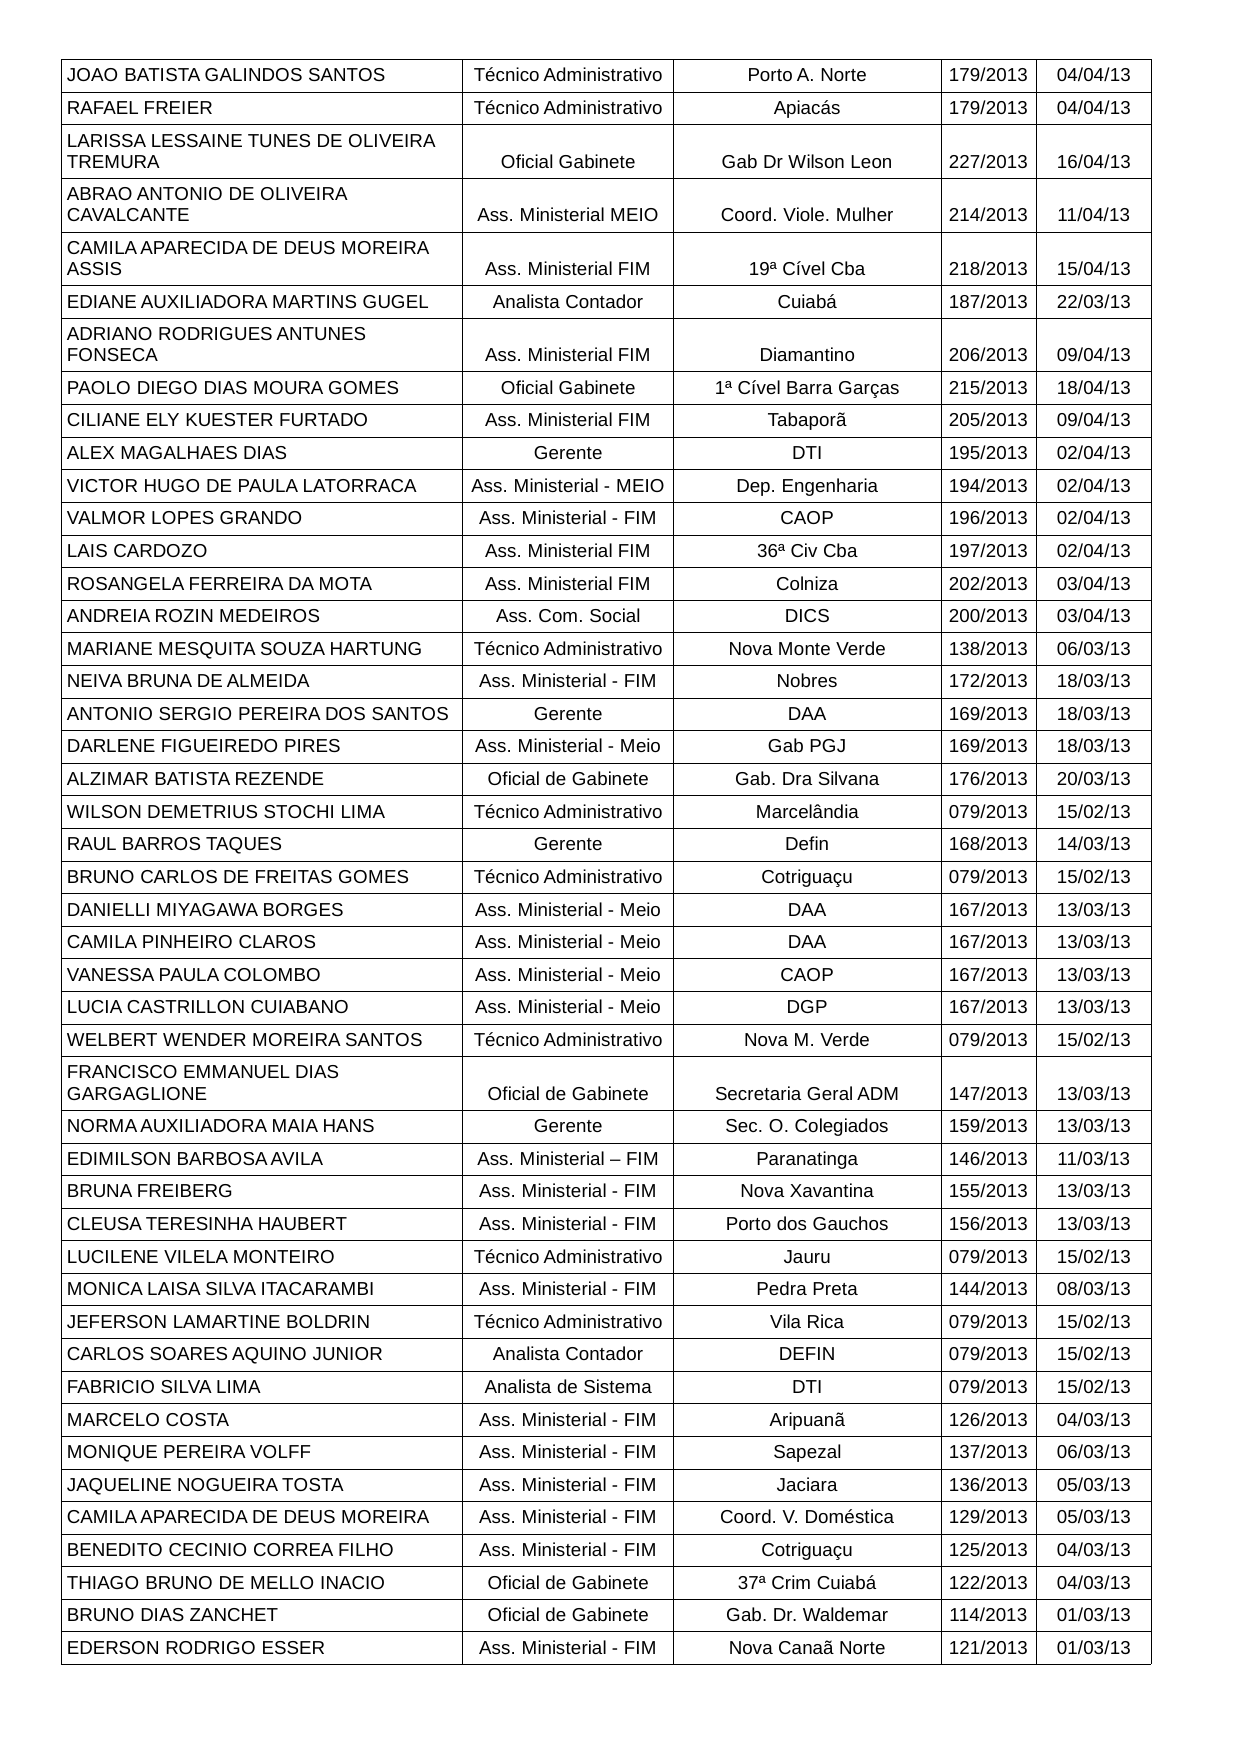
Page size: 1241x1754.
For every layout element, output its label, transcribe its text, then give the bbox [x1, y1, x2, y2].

table_cell 16/04/13 [1037, 125, 1151, 178]
table_cell Ass. Ministerial - FIM [463, 1632, 673, 1664]
table_cell Jaciara [674, 1470, 941, 1501]
table_cell ANTONIO SERGIO PEREIRA DOS SANTOS [62, 699, 462, 730]
table_cell 079/2013 [942, 1339, 1036, 1371]
table_cell 218/2013 [942, 233, 1036, 285]
table_cell ROSANGELA FERREIRA DA MOTA [62, 568, 462, 600]
table_cell WELBERT WENDER MOREIRA SANTOS [62, 1025, 462, 1056]
table_cell 138/2013 [942, 633, 1036, 665]
table_cell Ass. Ministerial - FIM [463, 1437, 673, 1468]
table_cell JAQUELINE NOGUEIRA TOSTA [62, 1470, 462, 1501]
table_cell Vila Rica [674, 1306, 941, 1338]
table_cell 079/2013 [942, 862, 1036, 893]
table_cell Técnico Administrativo [463, 93, 673, 124]
table_cell Técnico Administrativo [463, 1241, 673, 1273]
table_cell Nova Canaã Norte [674, 1632, 941, 1664]
table_cell 37ª Crim Cuiabá [674, 1567, 941, 1599]
table_cell Oficial de Gabinete [463, 1600, 673, 1631]
table_cell Ass. Com. Social [463, 601, 673, 632]
table_cell DANIELLI MIYAGAWA BORGES [62, 894, 462, 926]
table_cell 172/2013 [942, 666, 1036, 697]
table_cell Ass. Ministerial - FIM [463, 1176, 673, 1208]
table_cell Sapezal [674, 1437, 941, 1468]
table_cell 129/2013 [942, 1502, 1036, 1534]
table_cell Ass. Ministerial - Meio [463, 927, 673, 958]
table_cell Ass. Ministerial - MEIO [463, 470, 673, 502]
table_cell NEIVA BRUNA DE ALMEIDA [62, 666, 462, 697]
table_cell 02/04/13 [1037, 470, 1151, 502]
table_cell DEFIN [674, 1339, 941, 1371]
table_cell DARLENE FIGUEIREDO PIRES [62, 731, 462, 763]
table_cell Gerente [463, 1111, 673, 1142]
table_cell FRANCISCO EMMANUEL DIAS GARGAGLIONE [62, 1057, 462, 1110]
table_cell 13/03/13 [1037, 1111, 1151, 1142]
table_cell 04/04/13 [1037, 93, 1151, 124]
table_cell Ass. Ministerial MEIO [463, 179, 673, 232]
table_cell DAA [674, 927, 941, 958]
table_cell Técnico Administrativo [463, 60, 673, 92]
table_cell Ass. Ministerial FIM [463, 405, 673, 437]
table_cell 227/2013 [942, 125, 1036, 178]
table_cell Tabaporã [674, 405, 941, 437]
table_cell 18/03/13 [1037, 666, 1151, 697]
table_cell Ass. Ministerial - FIM [463, 1502, 673, 1534]
table_cell DTI [674, 1372, 941, 1403]
table_cell 146/2013 [942, 1144, 1036, 1175]
table_cell FABRICIO SILVA LIMA [62, 1372, 462, 1403]
table_cell 11/04/13 [1037, 179, 1151, 232]
table_cell 126/2013 [942, 1404, 1036, 1436]
table_cell Jauru [674, 1241, 941, 1273]
table_cell ADRIANO RODRIGUES ANTUNES FONSECA [62, 319, 462, 371]
table_cell 04/03/13 [1037, 1404, 1151, 1436]
table_cell Nova Xavantina [674, 1176, 941, 1208]
table_cell LAIS CARDOZO [62, 536, 462, 567]
table_cell 01/03/13 [1037, 1632, 1151, 1664]
table_cell 18/03/13 [1037, 731, 1151, 763]
table_cell Gab. Dra Silvana [674, 764, 941, 795]
table_cell 114/2013 [942, 1600, 1036, 1631]
table_cell Cotriguaçu [674, 1535, 941, 1566]
table_cell 15/02/13 [1037, 796, 1151, 828]
table_cell DICS [674, 601, 941, 632]
table_cell JOAO BATISTA GALINDOS SANTOS [62, 60, 462, 92]
table_cell ANDREIA ROZIN MEDEIROS [62, 601, 462, 632]
table_cell Ass. Ministerial - Meio [463, 959, 673, 991]
table_cell RAUL BARROS TAQUES [62, 829, 462, 861]
table_cell Oficial Gabinete [463, 372, 673, 404]
table_cell 159/2013 [942, 1111, 1036, 1142]
table_cell BENEDITO CECINIO CORREA FILHO [62, 1535, 462, 1566]
table_cell Colniza [674, 568, 941, 600]
table_cell DTI [674, 438, 941, 469]
table_cell DGP [674, 992, 941, 1023]
table_cell 15/02/13 [1037, 1306, 1151, 1338]
table_cell 11/03/13 [1037, 1144, 1151, 1175]
table_cell Gab PGJ [674, 731, 941, 763]
table_cell Técnico Administrativo [463, 796, 673, 828]
table_cell 079/2013 [942, 1241, 1036, 1273]
table_cell 156/2013 [942, 1209, 1036, 1240]
table_cell 18/04/13 [1037, 372, 1151, 404]
table_cell 15/02/13 [1037, 1241, 1151, 1273]
table_cell 15/02/13 [1037, 1339, 1151, 1371]
table_cell 195/2013 [942, 438, 1036, 469]
table_cell 137/2013 [942, 1437, 1036, 1468]
table_cell EDIMILSON BARBOSA AVILA [62, 1144, 462, 1175]
table_cell 06/03/13 [1037, 1437, 1151, 1468]
table_cell 079/2013 [942, 1372, 1036, 1403]
table_cell 09/04/13 [1037, 405, 1151, 437]
table_cell Cotriguaçu [674, 862, 941, 893]
table_cell 04/03/13 [1037, 1567, 1151, 1599]
table_cell Ass. Ministerial - FIM [463, 1535, 673, 1566]
table_cell EDERSON RODRIGO ESSER [62, 1632, 462, 1664]
table_cell 13/03/13 [1037, 1209, 1151, 1240]
table_cell 122/2013 [942, 1567, 1036, 1599]
table_cell CARLOS SOARES AQUINO JUNIOR [62, 1339, 462, 1371]
table_cell 079/2013 [942, 1025, 1036, 1056]
table_cell ALZIMAR BATISTA REZENDE [62, 764, 462, 795]
table_cell Ass. Ministerial - Meio [463, 731, 673, 763]
table_cell 187/2013 [942, 286, 1036, 318]
table_cell 1ª Cível Barra Garças [674, 372, 941, 404]
table_cell 15/02/13 [1037, 862, 1151, 893]
table_cell 176/2013 [942, 764, 1036, 795]
table_cell CAMILA APARECIDA DE DEUS MOREIRA [62, 1502, 462, 1534]
table_cell THIAGO BRUNO DE MELLO INACIO [62, 1567, 462, 1599]
table_cell Técnico Administrativo [463, 1025, 673, 1056]
table_cell 167/2013 [942, 992, 1036, 1023]
table_cell 079/2013 [942, 796, 1036, 828]
table_cell 19ª Cível Cba [674, 233, 941, 285]
table_cell 147/2013 [942, 1057, 1036, 1110]
table_cell 196/2013 [942, 503, 1036, 534]
table_cell 197/2013 [942, 536, 1036, 567]
table_cell 202/2013 [942, 568, 1036, 600]
table_cell JEFERSON LAMARTINE BOLDRIN [62, 1306, 462, 1338]
table_cell BRUNO DIAS ZANCHET [62, 1600, 462, 1631]
table_cell Dep. Engenharia [674, 470, 941, 502]
table_cell Ass. Ministerial - FIM [463, 1404, 673, 1436]
table_cell CILIANE ELY KUESTER FURTADO [62, 405, 462, 437]
table_cell Ass. Ministerial - FIM [463, 1470, 673, 1501]
table_cell Oficial de Gabinete [463, 1567, 673, 1599]
table_cell 179/2013 [942, 93, 1036, 124]
table_cell Sec. O. Colegiados [674, 1111, 941, 1142]
table_cell Porto A. Norte [674, 60, 941, 92]
table_cell 179/2013 [942, 60, 1036, 92]
table_cell 14/03/13 [1037, 829, 1151, 861]
table_cell 09/04/13 [1037, 319, 1151, 371]
table_cell Gab. Dr. Waldemar [674, 1600, 941, 1631]
table_cell Ass. Ministerial FIM [463, 536, 673, 567]
table_cell 13/03/13 [1037, 927, 1151, 958]
table_cell VICTOR HUGO DE PAULA LATORRACA [62, 470, 462, 502]
table_cell CAMILA PINHEIRO CLAROS [62, 927, 462, 958]
table_cell 169/2013 [942, 731, 1036, 763]
table_cell Nobres [674, 666, 941, 697]
table_cell 167/2013 [942, 959, 1036, 991]
table_cell 136/2013 [942, 1470, 1036, 1501]
table_cell 125/2013 [942, 1535, 1036, 1566]
table_cell Ass. Ministerial FIM [463, 233, 673, 285]
table_cell 15/04/13 [1037, 233, 1151, 285]
table_cell Ass. Ministerial - FIM [463, 503, 673, 534]
table_cell Porto dos Gauchos [674, 1209, 941, 1240]
table_cell 06/03/13 [1037, 633, 1151, 665]
table_cell Apiacás [674, 93, 941, 124]
table_cell ALEX MAGALHAES DIAS [62, 438, 462, 469]
table_cell 167/2013 [942, 894, 1036, 926]
table_cell 05/03/13 [1037, 1470, 1151, 1501]
table_cell Gerente [463, 829, 673, 861]
table_cell 03/04/13 [1037, 601, 1151, 632]
table_cell Aripuanã [674, 1404, 941, 1436]
table_cell 079/2013 [942, 1306, 1036, 1338]
table_cell Coord. Viole. Mulher [674, 179, 941, 232]
table_cell Coord. V. Doméstica [674, 1502, 941, 1534]
table_cell DAA [674, 894, 941, 926]
table_cell 15/02/13 [1037, 1025, 1151, 1056]
table_cell NORMA AUXILIADORA MAIA HANS [62, 1111, 462, 1142]
table_cell Analista Contador [463, 286, 673, 318]
table_cell MARCELO COSTA [62, 1404, 462, 1436]
table_cell Técnico Administrativo [463, 633, 673, 665]
table_cell 194/2013 [942, 470, 1036, 502]
table_cell 04/04/13 [1037, 60, 1151, 92]
table_cell 13/03/13 [1037, 959, 1151, 991]
table_cell Secretaria Geral ADM [674, 1057, 941, 1110]
table_cell CAMILA APARECIDA DE DEUS MOREIRA ASSIS [62, 233, 462, 285]
table_cell Defin [674, 829, 941, 861]
table_cell CAOP [674, 959, 941, 991]
table_cell EDIANE AUXILIADORA MARTINS GUGEL [62, 286, 462, 318]
table_cell Oficial de Gabinete [463, 1057, 673, 1110]
table_cell WILSON DEMETRIUS STOCHI LIMA [62, 796, 462, 828]
table_cell 169/2013 [942, 699, 1036, 730]
table_cell DAA [674, 699, 941, 730]
table_cell Diamantino [674, 319, 941, 371]
table_cell Ass. Ministerial FIM [463, 568, 673, 600]
table_cell Ass. Ministerial - FIM [463, 1274, 673, 1305]
table_cell 05/03/13 [1037, 1502, 1151, 1534]
table_cell RAFAEL FREIER [62, 93, 462, 124]
table_cell MONIQUE PEREIRA VOLFF [62, 1437, 462, 1468]
table_cell 13/03/13 [1037, 992, 1151, 1023]
table_cell 168/2013 [942, 829, 1036, 861]
table_cell BRUNO CARLOS DE FREITAS GOMES [62, 862, 462, 893]
table_cell Gerente [463, 438, 673, 469]
table_cell 15/02/13 [1037, 1372, 1151, 1403]
table_cell Ass. Ministerial - Meio [463, 992, 673, 1023]
table_cell 22/03/13 [1037, 286, 1151, 318]
table_cell 205/2013 [942, 405, 1036, 437]
table_cell Analista Contador [463, 1339, 673, 1371]
table_cell 36ª Civ Cba [674, 536, 941, 567]
table_cell Gerente [463, 699, 673, 730]
table_cell Ass. Ministerial – FIM [463, 1144, 673, 1175]
table_cell 215/2013 [942, 372, 1036, 404]
table_cell MONICA LAISA SILVA ITACARAMBI [62, 1274, 462, 1305]
table_cell 121/2013 [942, 1632, 1036, 1664]
table_cell 03/04/13 [1037, 568, 1151, 600]
table_cell Nova M. Verde [674, 1025, 941, 1056]
table_cell 144/2013 [942, 1274, 1036, 1305]
table_cell Técnico Administrativo [463, 1306, 673, 1338]
table_cell 01/03/13 [1037, 1600, 1151, 1631]
table_cell Ass. Ministerial - FIM [463, 1209, 673, 1240]
table_cell BRUNA FREIBERG [62, 1176, 462, 1208]
table_cell 02/04/13 [1037, 438, 1151, 469]
table_cell 02/04/13 [1037, 536, 1151, 567]
table_cell 13/03/13 [1037, 894, 1151, 926]
table_cell VANESSA PAULA COLOMBO [62, 959, 462, 991]
table_cell Paranatinga [674, 1144, 941, 1175]
table_cell 08/03/13 [1037, 1274, 1151, 1305]
table_cell LUCIA CASTRILLON CUIABANO [62, 992, 462, 1023]
table_cell Analista de Sistema [463, 1372, 673, 1403]
table_cell 167/2013 [942, 927, 1036, 958]
table_cell ABRAO ANTONIO DE OLIVEIRA CAVALCANTE [62, 179, 462, 232]
table_cell CLEUSA TERESINHA HAUBERT [62, 1209, 462, 1240]
table_cell Marcelândia [674, 796, 941, 828]
table_cell 214/2013 [942, 179, 1036, 232]
table_cell 04/03/13 [1037, 1535, 1151, 1566]
table_cell 18/03/13 [1037, 699, 1151, 730]
table_cell Nova Monte Verde [674, 633, 941, 665]
table_cell 206/2013 [942, 319, 1036, 371]
table_cell Oficial Gabinete [463, 125, 673, 178]
table_cell Ass. Ministerial - FIM [463, 666, 673, 697]
table_cell CAOP [674, 503, 941, 534]
table_cell 200/2013 [942, 601, 1036, 632]
table_cell 13/03/13 [1037, 1057, 1151, 1110]
table_cell Ass. Ministerial FIM [463, 319, 673, 371]
table_cell Oficial de Gabinete [463, 764, 673, 795]
table_cell Gab Dr Wilson Leon [674, 125, 941, 178]
table_cell Técnico Administrativo [463, 862, 673, 893]
table_cell MARIANE MESQUITA SOUZA HARTUNG [62, 633, 462, 665]
table_cell LUCILENE VILELA MONTEIRO [62, 1241, 462, 1273]
table_cell PAOLO DIEGO DIAS MOURA GOMES [62, 372, 462, 404]
table_cell LARISSA LESSAINE TUNES DE OLIVEIRA TREMURA [62, 125, 462, 178]
table_cell VALMOR LOPES GRANDO [62, 503, 462, 534]
table_cell Cuiabá [674, 286, 941, 318]
table_cell 02/04/13 [1037, 503, 1151, 534]
table_cell 155/2013 [942, 1176, 1036, 1208]
table_cell 13/03/13 [1037, 1176, 1151, 1208]
table_cell Pedra Preta [674, 1274, 941, 1305]
table_cell 20/03/13 [1037, 764, 1151, 795]
table_cell Ass. Ministerial - Meio [463, 894, 673, 926]
